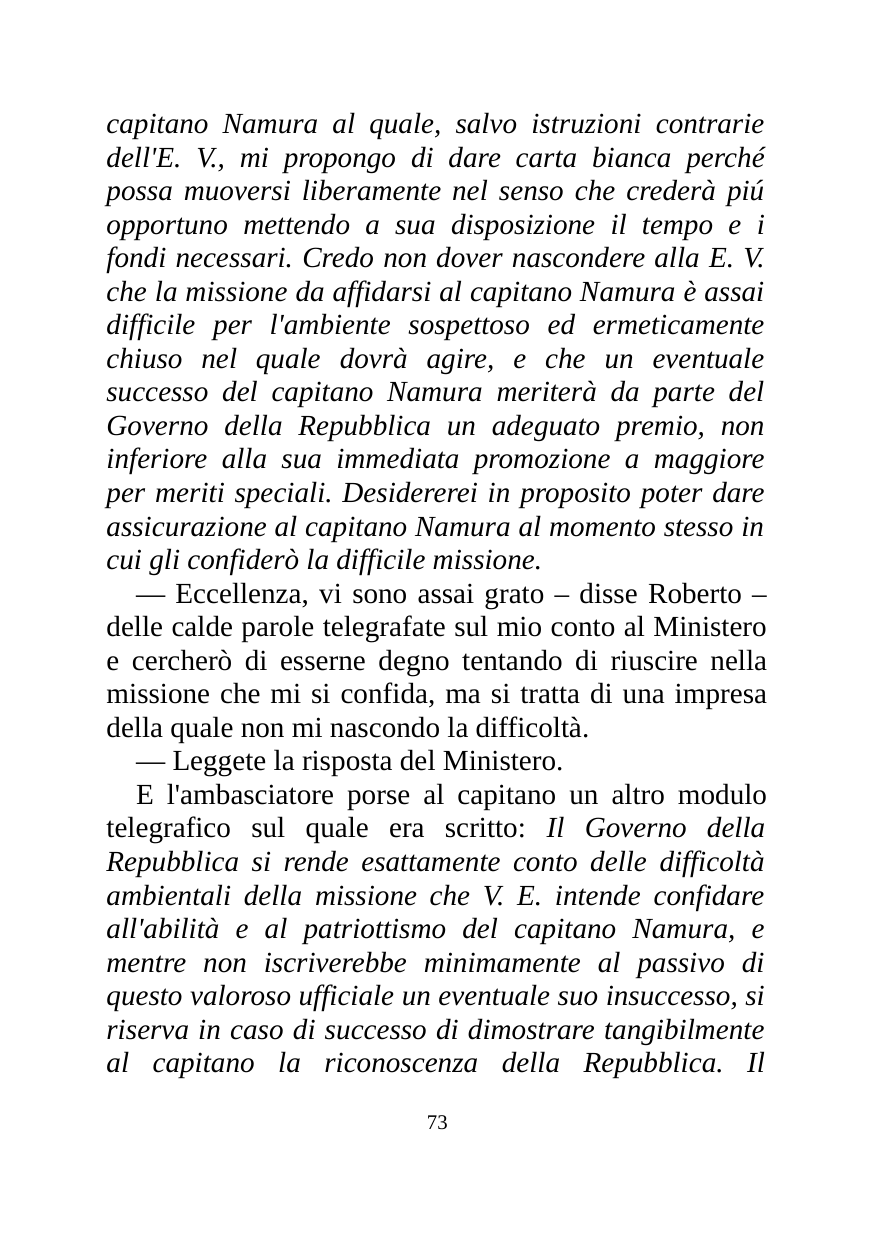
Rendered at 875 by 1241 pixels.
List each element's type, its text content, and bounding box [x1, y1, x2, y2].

text capitano Namura al quale, salvo istruzioni contrarie dell'E. V., mi propongo di dare carta bianca perché possa muoversi liberamente nel senso che crederà piú opportuno mettendo a sua disposizione il tempo e i fondi necessari. Credo non dover nascondere alla E. V. che la missione da affidarsi al capitano Namura è assai difficile per l'ambiente sospettoso ed ermeticamente chiuso nel quale dovrà agire, e che un eventuale successo del capitano Namura meriterà da parte del Governo della Repubblica un adeguato premio, non inferiore alla sua immediata promozione a maggiore per meriti speciali. Desidererei in proposito poter dare assicurazione al capitano Namura al momento stesso in cui gli confiderò la difficile missione. [106, 106, 768, 576]
text E l'ambasciatore porse al capitano un altro modulo telegrafico sul quale era scritto: Il Governo della Repubblica si rende esattamente conto delle difficoltà ambientali della missione che V. E. intende confidare all'abilità e al patriottismo del capitano Namura, e mentre non iscriverebbe minimamente al passivo di questo valoroso ufficiale un eventuale suo insuccesso, si riserva in caso di successo di dimostrare tangibilmente al capitano la riconoscenza della Repubblica. Il [106, 777, 768, 1079]
text — Eccellenza, vi sono assai grato – disse Roberto – delle calde parole telegrafate sul mio conto al Ministero e cercherò di esserne degno tentando di riuscire nella missione che mi si confida, ma si tratta di una impresa della quale non mi nascondo la difficoltà. [106, 576, 768, 743]
text — Leggete la risposta del Ministero. [106, 743, 768, 777]
